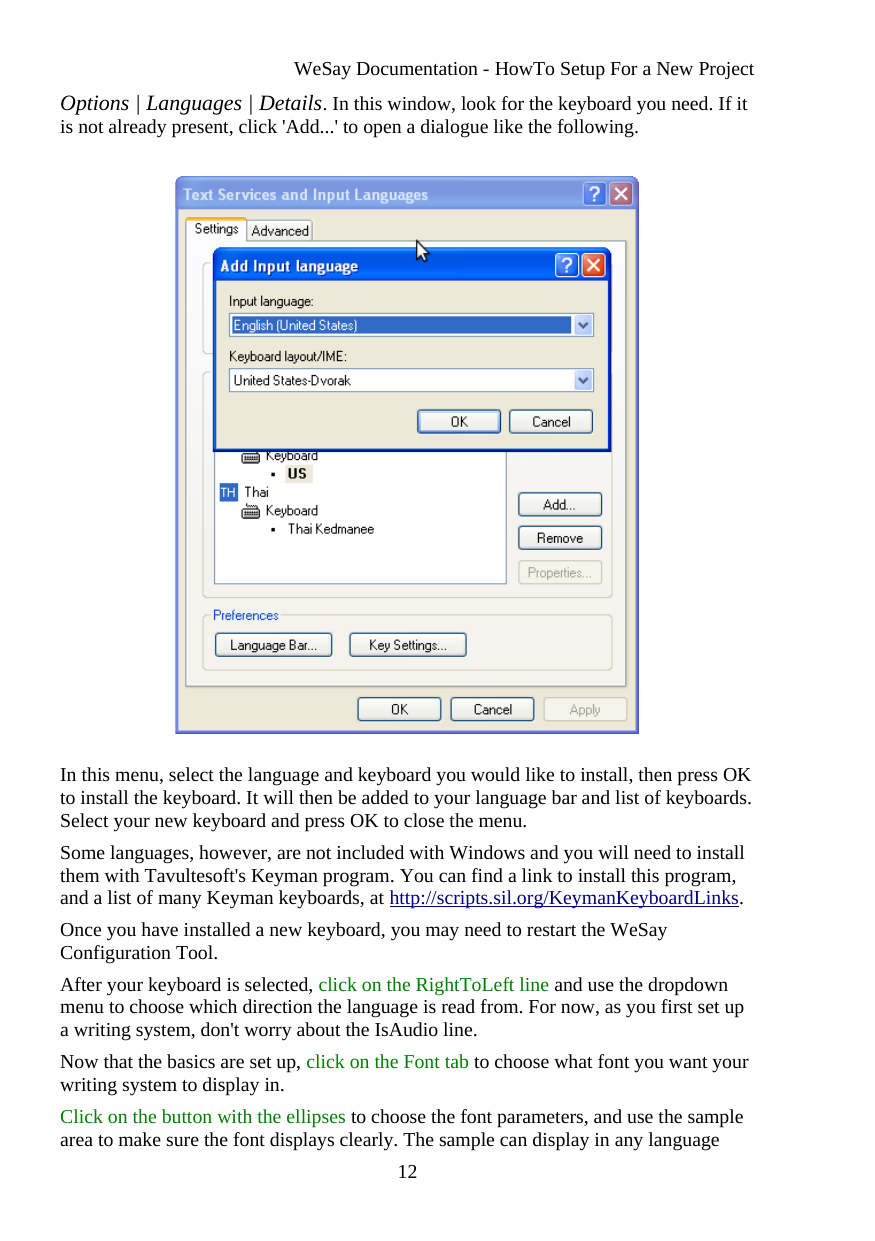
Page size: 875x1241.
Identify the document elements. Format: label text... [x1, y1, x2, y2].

text In this menu, select the language and keyboard you would like to install, then press OK to install the keyboard. It will then be added to your language bar and list of keyboards. Select your new keyboard and press OK to close the menu. [60, 147, 754, 832]
text Click on the button with the ellipses to choose the font parameters, and use the sample area to make sure the font displays clearly. The sample can display in any language [60, 1105, 754, 1150]
text Some languages, however, are not included with Windows and you will need to install them with Tavultesoft's Keyman program. You can find a link to install this program, and a list of many Keyman keyboards, at http://scripts.sil.org/KeymanKeyboardLinks. [60, 841, 754, 909]
text Once you have installed a new keyboard, you may need to restart the WeSay Configuration Tool. [60, 918, 754, 964]
picture [175, 176, 639, 734]
text Now that the basics are set up, click on the Font tab to choose what font you want your writing system to display in. [60, 1050, 754, 1096]
text Options | Languages | Details. In this window, look for the keyboard you need. If it is not already present, click 'Add...' to open a dialogue like the following. [60, 90, 754, 138]
text After your keyboard is selected, click on the RightToLeft line and use the dropdown menu to choose which direction the language is read from. For now, as you first set up a writing system, don't worry about the IsAudio line. [60, 973, 754, 1041]
